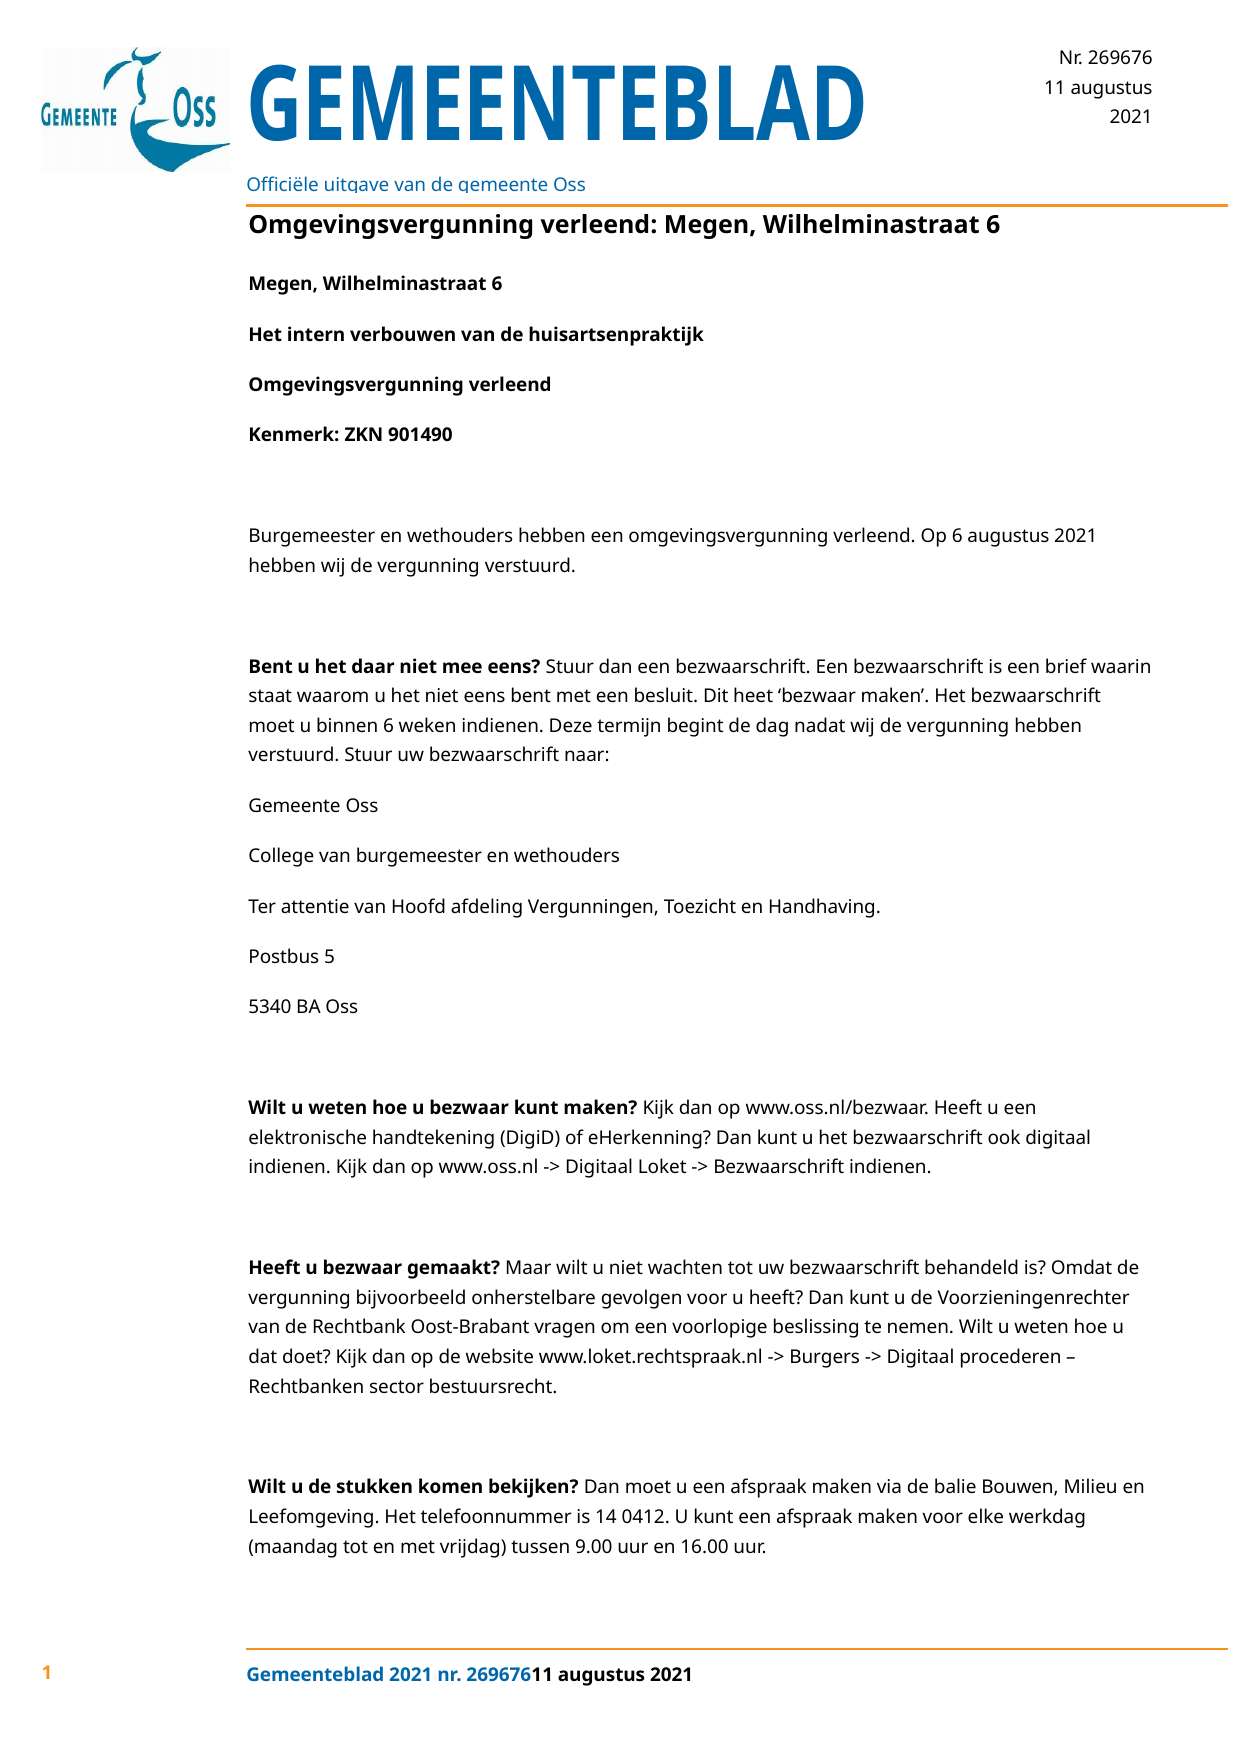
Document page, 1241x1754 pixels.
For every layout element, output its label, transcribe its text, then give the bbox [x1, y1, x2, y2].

text Wilt u de stukken komen bekijken? Dan moet u een afspraak maken via de balie Bouwen, Milieu en Leefomgeving. Het telefoonnummer is 14 0412. U kunt een afspraak maken voor elke werkdag (maandag tot en met vrijdag) tussen 9.00 uur en 16.00 uur. [248, 1474, 1152, 1558]
text Bent u het daar niet mee eens? Stuur dan een bezwaarschrift. Een bezwaarschrift is een brief waarin staat waarom u het niet eens bent met een besluit. Dit heet ‘bezwaar maken’. Het bezwaarschrift moet u binnen 6 weken indienen. Deze termijn begint de dag nadat wij de vergunning hebben verstuurd. Stuur uw bezwaarschrift naar: [248, 653, 1152, 767]
text Megen, Wilhelminastraat 6 [248, 270, 1152, 296]
text Omgevingsvergunning verleend: Megen, Wilhelminastraat 6 [248, 207, 1152, 241]
text Burgemeester en wethouders hebben een omgevingsvergunning verleend. Op 6 augustus 2021 hebben wij de vergunning verstuurd. [248, 522, 1152, 578]
text Postbus 5 [248, 943, 1152, 969]
text Omgevingsvergunning verleend [248, 371, 1152, 397]
picture [41, 47, 231, 172]
text Ter attentie van Hoofd afdeling Vergunningen, Toezicht en Handhaving. [248, 893, 1152, 918]
text Heeft u bezwaar gemaakt? Maar wilt u niet wachten tot uw bezwaarschrift behandeld is? Omdat de vergunning bijvoorbeeld onherstelbare gevolgen voor u heeft? Dan kunt u de Voorzieningenrechter van de Rechtbank Oost-Brabant vragen om een voorlopige beslissing te nemen. Wilt u weten hoe u dat doet? Kijk dan op de website www.loket.rechtspraak.nl -> Burgers -> Digitaal procederen – Rechtbanken sector bestuursrecht. [248, 1254, 1152, 1398]
text Wilt u weten hoe u bezwaar kunt maken? Kijk dan op www.oss.nl/bezwaar. Heeft u een elektronische handtekening (DigiD) of eHerkenning? Dan kunt u het bezwaarschrift ook digitaal indienen. Kijk dan op www.oss.nl -> Digitaal Loket -> Bezwaarschrift indienen. [248, 1094, 1152, 1179]
text Kenmerk: ZKN 901490 [248, 422, 1152, 447]
text 5340 BA Oss [248, 994, 1152, 1019]
text Gemeente Oss [248, 792, 1152, 818]
text Het intern verbouwen van de huisartsenpraktijk [248, 321, 1152, 346]
text College van burgemeester en wethouders [248, 842, 1152, 868]
